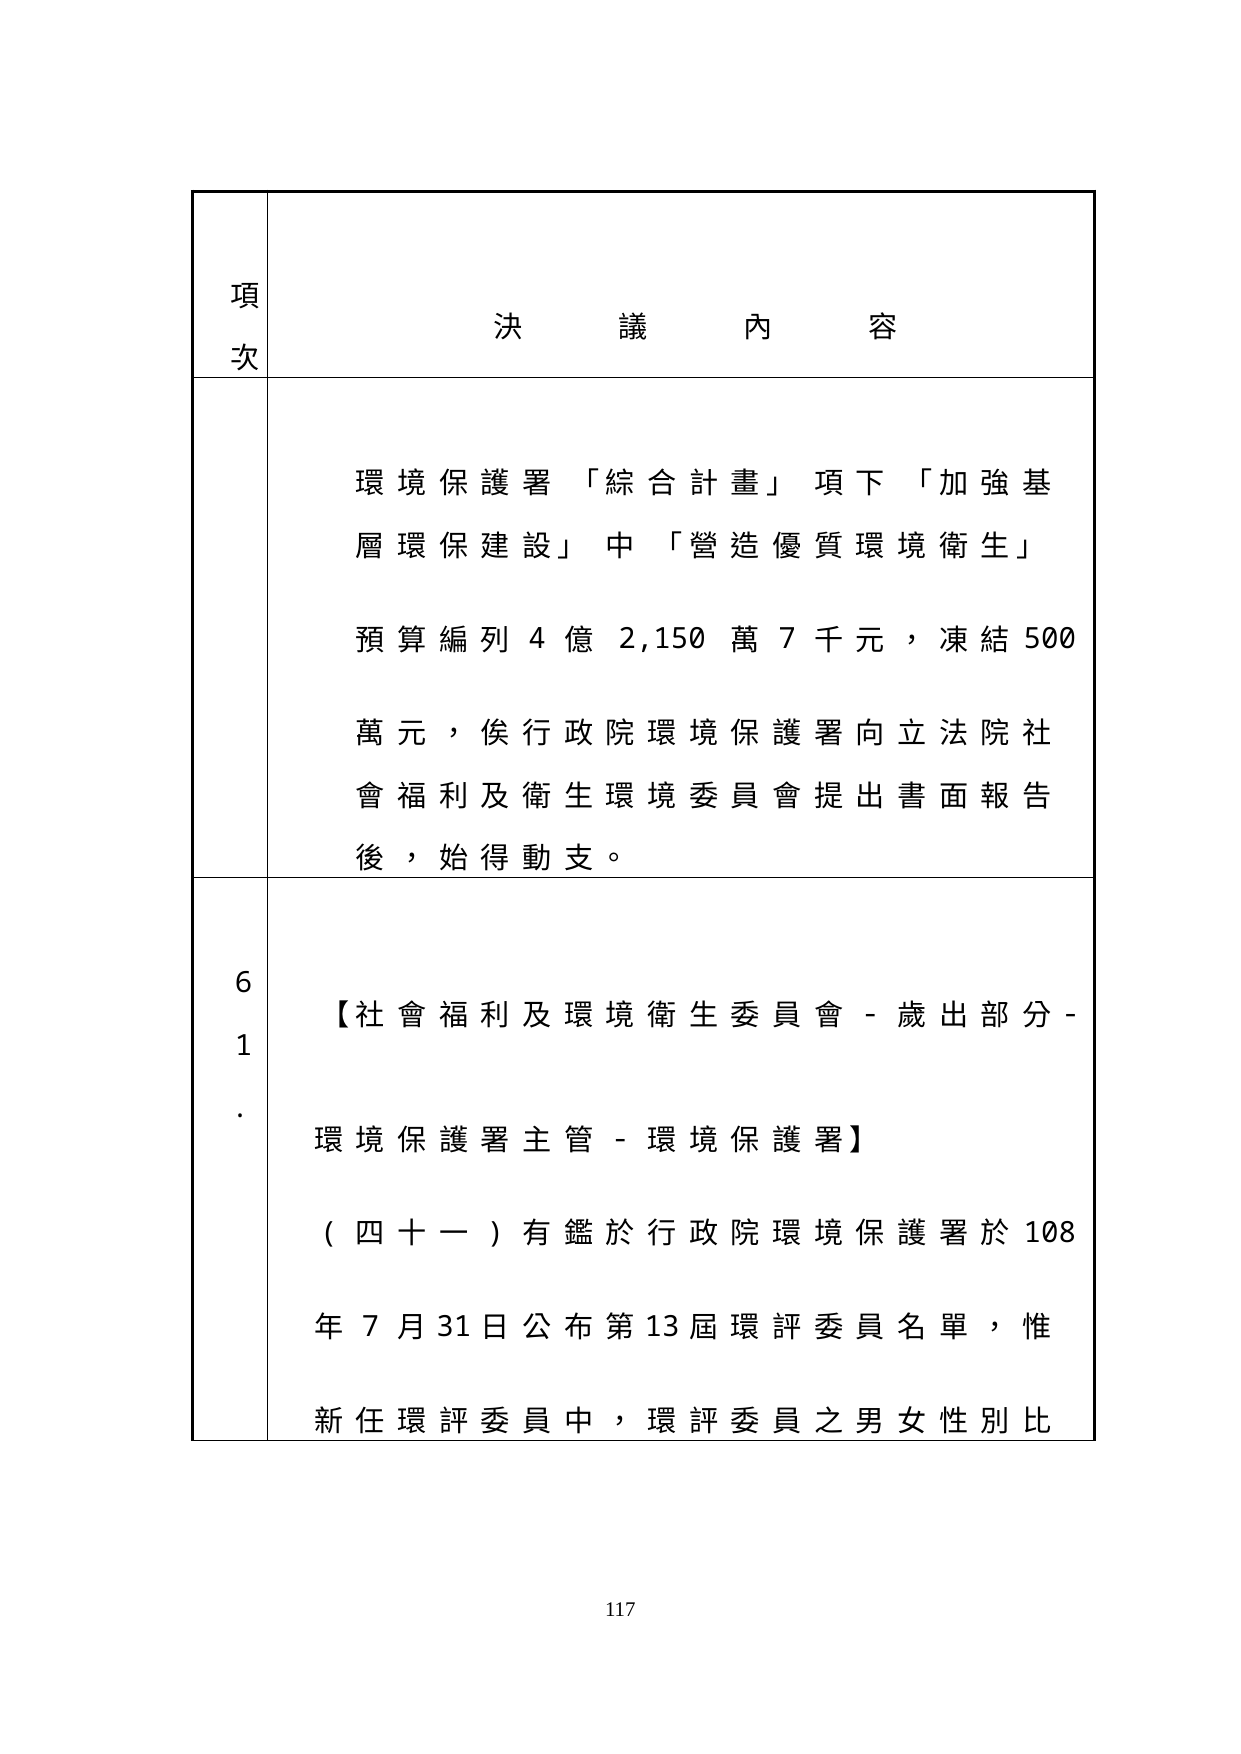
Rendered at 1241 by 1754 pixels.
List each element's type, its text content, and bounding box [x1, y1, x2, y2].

table_cell 環境保護署「綜合計畫」項下「加強基層環保建設」中「營造優質環境衛生」預算編列4億2,150萬7千元，凍結500萬元，俟行政院環境保護署向立法院社會福利及衛生環境委員會提出書面報告後，始得動支。 [268, 378, 1093, 877]
table_cell [194, 378, 267, 877]
table_header 決 議 內 容 [268, 193, 1093, 377]
table_header 項次 [194, 193, 267, 377]
table_cell 61. [194, 878, 267, 1439]
table_cell 【社會福利及環境衛生委員會-歲出部分-環境保護署主管-環境保護署】 (四十一)有鑑於行政院環境保護署於108年7月31日公布第13屆環評委員名單，惟新任環評委員中，環評委員之男女性別比 [268, 878, 1093, 1439]
